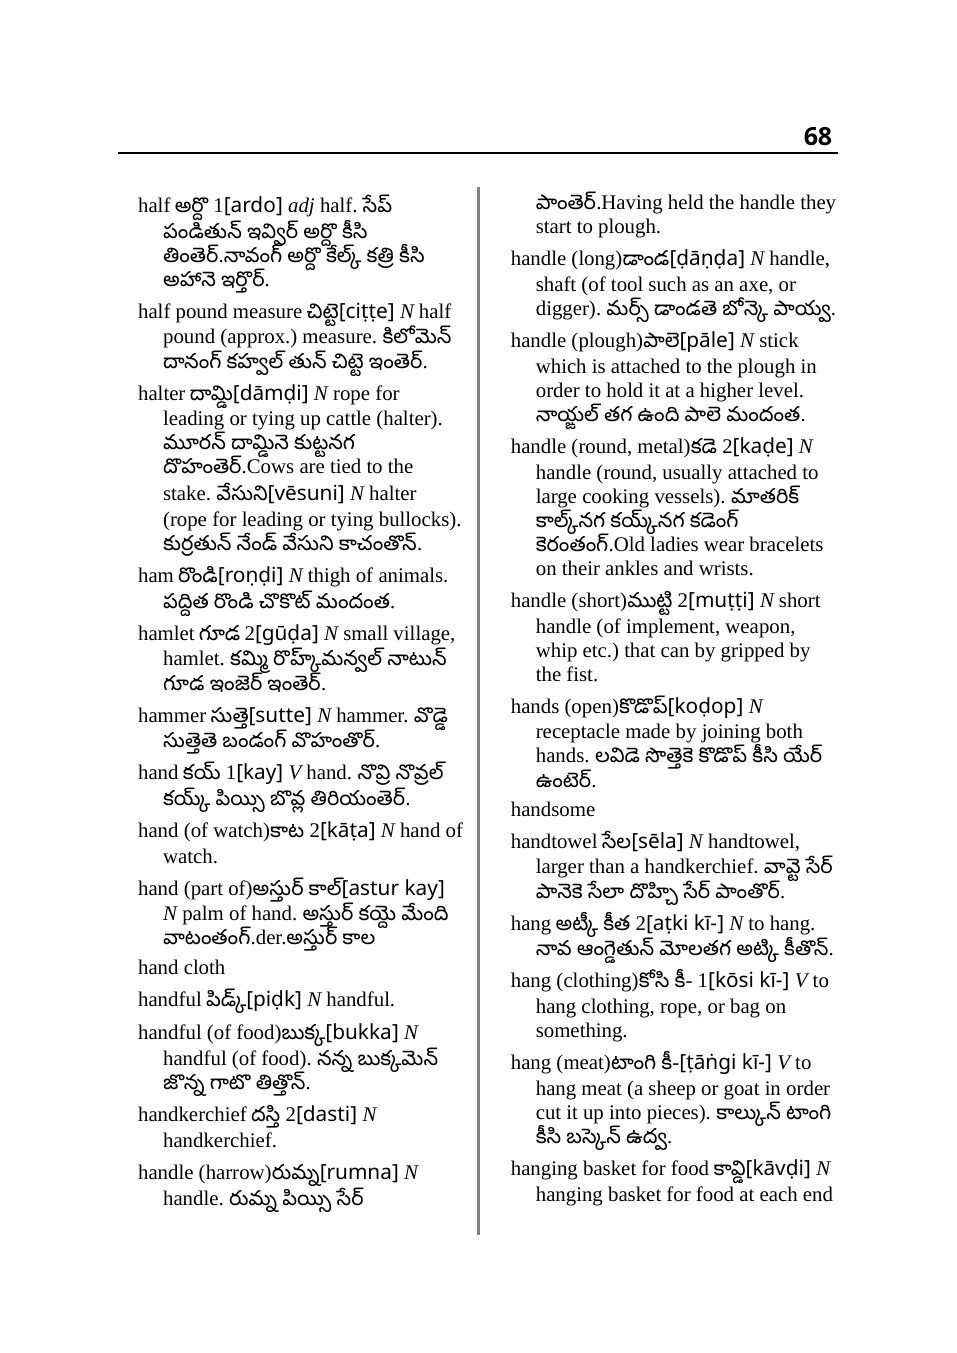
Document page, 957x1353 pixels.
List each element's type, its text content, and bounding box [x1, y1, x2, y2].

text handful (of food)బుక్క[bukka] N handful (of food). నన్న బుక్కమెన్ జొన్న గాటొ తిత్తొన్. [119, 1014, 465, 1096]
text handtowelసేల[sēla] N handtowel, larger than a handkerchief. వావ్టె సేర్ పానెకె సేలా దొహ్చి సేర్ పాంతొర్. [492, 823, 837, 905]
text handle (plough)పాలె[pāle] N stick which is attached to the plough in order to hold it at a higher level. నాయ్ఙల్ తగ ఉంది పాలె మందంత. [492, 322, 837, 428]
text handle (short)ముట్టి 2[muṭṭi] N short handle (of implement, weapon, whip etc.) that can by gripped by the fist. [492, 582, 837, 688]
text handkerchiefదస్తి 2[dasti] N handkerchief. [119, 1096, 465, 1154]
text hamletగూడ2[gūḍa] N small village, hamlet. కమ్మి రొహ్క్‌మన్వల్ నాటున్ గూడ ఇంజెర్ ఇంతెర్. [119, 615, 465, 697]
text handle (long)డాండ[ḍāṇḍa] N handle, shaft (of tool such as an axe, or digger). మర్స్ డాండతె బోన్కె పాయ్వ. [492, 240, 837, 322]
text half pound measureచిట్టె[ciṭṭe] N half pound (approx.) measure. కిలోమెన్ దానంగ్ కహ్వల్ తున్ చిట్టె ఇంతెర్. [119, 293, 465, 375]
text hand cloth [119, 951, 465, 981]
text handfulపిడ్క్[piḍk] N handful. [119, 981, 465, 1014]
text handle (harrow)రుమ్న[rumna] N handle. రుమ్న పియ్సి సేర్ [119, 1154, 465, 1214]
text hangఅట్కీ కీత 2[aṭki kī-] N to hang. నావ ఆంగ్డెతున్ మోలతగ అట్కి కీతొన్. [492, 905, 837, 962]
text పాంతెర్.Having held the handle they start to plough. [492, 188, 837, 240]
text handకయ్ 1[kay] V hand. నొవ్రి నొవ్రల్ కయ్క్ పియ్సి బొవ్ల తిరియంతెర్. [119, 754, 465, 812]
text hand (of watch)కాట 2[kāṭa] N hand of watch. [119, 812, 465, 870]
text hang (meat)టాంగి కీ-[ṭāṅgi kī-] V to hang meat (a sheep or goat in order cut it up into pieces). కాల్కున్ టాంగి కీసి బస్కెన్ ఉద్వ. [492, 1044, 837, 1150]
text handsome [492, 794, 837, 823]
text handle (round, metal)కడె 2[kaḍe] N handle (round, usually attached to large cooking vessels). మాతరిక్ కాల్క్‌నగ కయ్క్‌నగ కడెంగ్ కెరంతంగ్.Old ladies wear bracelets on their ankles and wrists. [492, 428, 837, 582]
text hammerసుత్తె[sutte] N hammer. వొడ్డె సుత్తెతె బండంగ్ వొహంతొర్. [119, 697, 465, 754]
text hands (open)కొడొప్[koḍop] N receptacle made by joining both hands. లవిడె సొత్తెకె కొడొప్ కీసి యేర్ ఉంటెర్. [492, 688, 837, 794]
text hand (part of)అస్తుర్ కాల్[astur kay] N palm of hand. అస్తుర్ కయ్దె మేంది వాటంతంగ్.der.అస్తుర్ కాల [119, 870, 465, 951]
text halterదామ్డి[dāmḍi] N rope for leading or tying up cattle (halter). మూరన్ దామ్డినె కుట్టనగ దొహంతెర్.Cows are tied to the stake. వేసుని[vēsuni] N halter (rope for leading or tying bullocks). కుర్రతున్ నేండ్ వేసుని కాచంతొన్. [119, 375, 465, 557]
text hamరొండి[roṇḍi] N thigh of animals. పద్దిత రొండి చొకొట్ మందంత. [119, 557, 465, 615]
text halfఅర్దొ 1[ardo] adj half. సేప్ పండితున్ ఇవ్విర్ అర్దొ కీసి తింతెర్.నావంగ్ అర్దొ కేల్క్ కత్రి కీసి అహానె ఇర్తొర్. [119, 188, 465, 293]
text hang (clothing)కోసి కీ- 1[kōsi kī-] V to hang clothing, rope, or bag on something. [492, 962, 837, 1044]
text hanging basket for foodకావ్డి[kāvḍi] N hanging basket for food at each end [492, 1150, 837, 1210]
